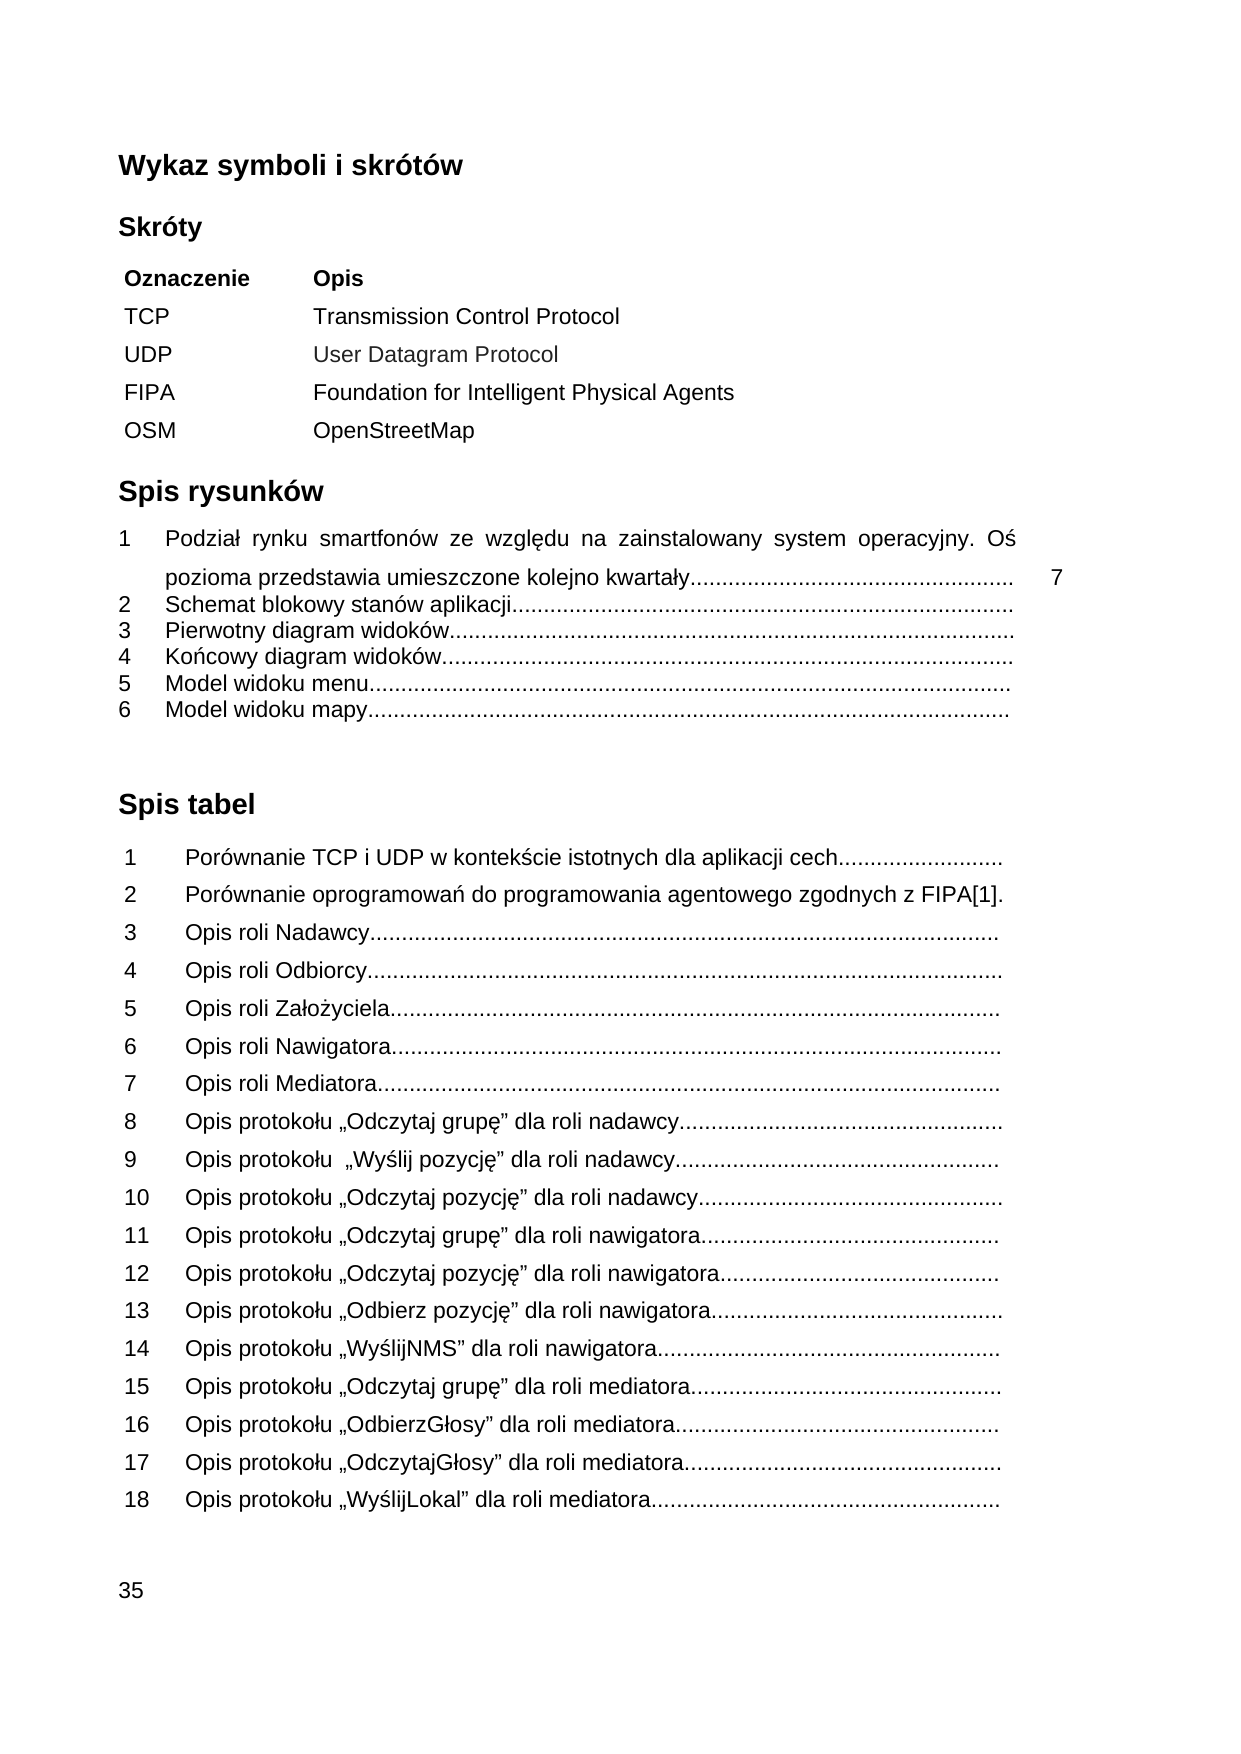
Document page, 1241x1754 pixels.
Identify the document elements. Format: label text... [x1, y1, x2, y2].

table_cell 3 [118, 617, 165, 643]
table_cell 6 [118, 696, 165, 722]
table_cell Opis roli Nawigatora................................................................................................ [179, 1027, 1012, 1065]
table_cell Opis protokołu „Odczytaj grupę” dla roli nawigatora............................................... [179, 1216, 1012, 1254]
table_cell 17 [118, 1443, 179, 1481]
table_cell Końcowy diagram widoków.......................................................................................... [165, 643, 1016, 669]
table_cell Opis protokołu „OdczytajGłosy” dla roli mediatora.................................................. [179, 1443, 1012, 1481]
table_cell [1012, 914, 1062, 951]
table_cell [1012, 1254, 1062, 1292]
table_cell [1012, 1481, 1062, 1518]
table_cell [1012, 1103, 1062, 1140]
subtitle Spis tabel [118, 787, 1063, 820]
table_header 1 [118, 525, 165, 591]
table_cell [1012, 989, 1062, 1027]
table_cell 6 [118, 1027, 179, 1065]
table_cell OpenStreetMap [307, 411, 1063, 449]
table_cell [1012, 1140, 1062, 1178]
table_cell [1012, 1443, 1062, 1481]
table_cell 11 [118, 1216, 179, 1254]
table_header 7 [1016, 525, 1063, 591]
table_cell TCP [118, 298, 307, 335]
table_header Porównanie TCP i UDP w kontekście istotnych dla aplikacji cech.......................... [179, 838, 1012, 876]
table_header Opis [307, 260, 1063, 297]
table_cell 10 [118, 1178, 179, 1216]
table_cell 4 [118, 643, 165, 669]
table_cell Opis protokołu „WyślijNMS” dla roli nawigatora...................................................... [179, 1329, 1012, 1367]
subtitle Spis rysunków [118, 474, 1063, 507]
table_cell [1012, 1027, 1062, 1065]
table_header Podział rynku smartfonów ze względu na zainstalowany system operacyjny. Oś pozioma przedstawia umieszczone kolejno kwartały................................................... [165, 525, 1016, 591]
table_cell 3 [118, 914, 179, 951]
table_cell [1012, 1178, 1062, 1216]
subtitle Skróty [118, 211, 1063, 242]
table_cell Opis roli Mediatora.................................................................................................. [179, 1065, 1012, 1102]
table_cell [1012, 1292, 1062, 1329]
table_cell 2 [118, 591, 165, 617]
table_cell [1012, 1367, 1062, 1405]
table_cell Model widoku menu..................................................................................................... [165, 670, 1016, 696]
table_cell 13 [118, 1292, 179, 1329]
table_cell [1016, 643, 1063, 669]
table_cell Foundation for Intelligent Physical Agents [307, 373, 1063, 411]
table_cell [1016, 670, 1063, 696]
table_cell UDP [118, 335, 307, 373]
table_cell 2 [118, 876, 179, 913]
table_cell Opis protokołu „Odczytaj grupę” dla roli nadawcy................................................... [179, 1103, 1012, 1140]
table_cell [1016, 617, 1063, 643]
table_cell Opis protokołu „Odczytaj grupę” dla roli mediatora................................................. [179, 1367, 1012, 1405]
table_cell Opis protokołu „Wyślij pozycję” dla roli nadawcy................................................... [179, 1140, 1012, 1178]
table_cell Schemat blokowy stanów aplikacji............................................................................... [165, 591, 1016, 617]
table_cell [1012, 876, 1062, 913]
table_cell 5 [118, 989, 179, 1027]
table_cell 8 [118, 1103, 179, 1140]
table_cell Transmission Control Protocol [307, 298, 1063, 335]
table_cell OSM [118, 411, 307, 449]
table_cell [1016, 696, 1063, 722]
table_cell [1012, 1216, 1062, 1254]
table_cell 7 [118, 1065, 179, 1102]
table_cell Opis roli Nadawcy................................................................................................... [179, 914, 1012, 951]
table_cell Opis protokołu „Odczytaj pozycję” dla roli nawigatora............................................ [179, 1254, 1012, 1292]
table_cell FIPA [118, 373, 307, 411]
table_cell [1012, 951, 1062, 989]
table_cell 16 [118, 1405, 179, 1443]
table_cell Porównanie oprogramowań do programowania agentowego zgodnych z FIPA[1]. [179, 876, 1012, 913]
table_cell [1012, 1065, 1062, 1102]
table_cell 12 [118, 1254, 179, 1292]
table_cell Model widoku mapy..................................................................................................... [165, 696, 1016, 722]
table_cell Opis protokołu „Odbierz pozycję” dla roli nawigatora.............................................. [179, 1292, 1012, 1329]
table_cell [1012, 1405, 1062, 1443]
table_cell 4 [118, 951, 179, 989]
table_cell 18 [118, 1481, 179, 1518]
table_cell Opis roli Założyciela................................................................................................ [179, 989, 1012, 1027]
table_cell [1016, 591, 1063, 617]
table_cell Opis protokołu „OdbierzGłosy” dla roli mediatora................................................... [179, 1405, 1012, 1443]
table_header Oznaczenie [118, 260, 307, 297]
table_cell User Datagram Protocol [307, 335, 1063, 373]
table_cell Opis protokołu „WyślijLokal” dla roli mediatora....................................................... [179, 1481, 1012, 1518]
subtitle Wykaz symboli i skrótów [118, 148, 1063, 181]
table_cell Opis roli Odbiorcy.................................................................................................... [179, 951, 1012, 989]
table_header [1012, 838, 1062, 876]
table_cell 15 [118, 1367, 179, 1405]
table_cell Opis protokołu „Odczytaj pozycję” dla roli nadawcy................................................ [179, 1178, 1012, 1216]
table_cell 5 [118, 670, 165, 696]
table_cell [1012, 1329, 1062, 1367]
table_cell 9 [118, 1140, 179, 1178]
table_header 1 [118, 838, 179, 876]
table_cell Pierwotny diagram widoków......................................................................................... [165, 617, 1016, 643]
table_cell 14 [118, 1329, 179, 1367]
